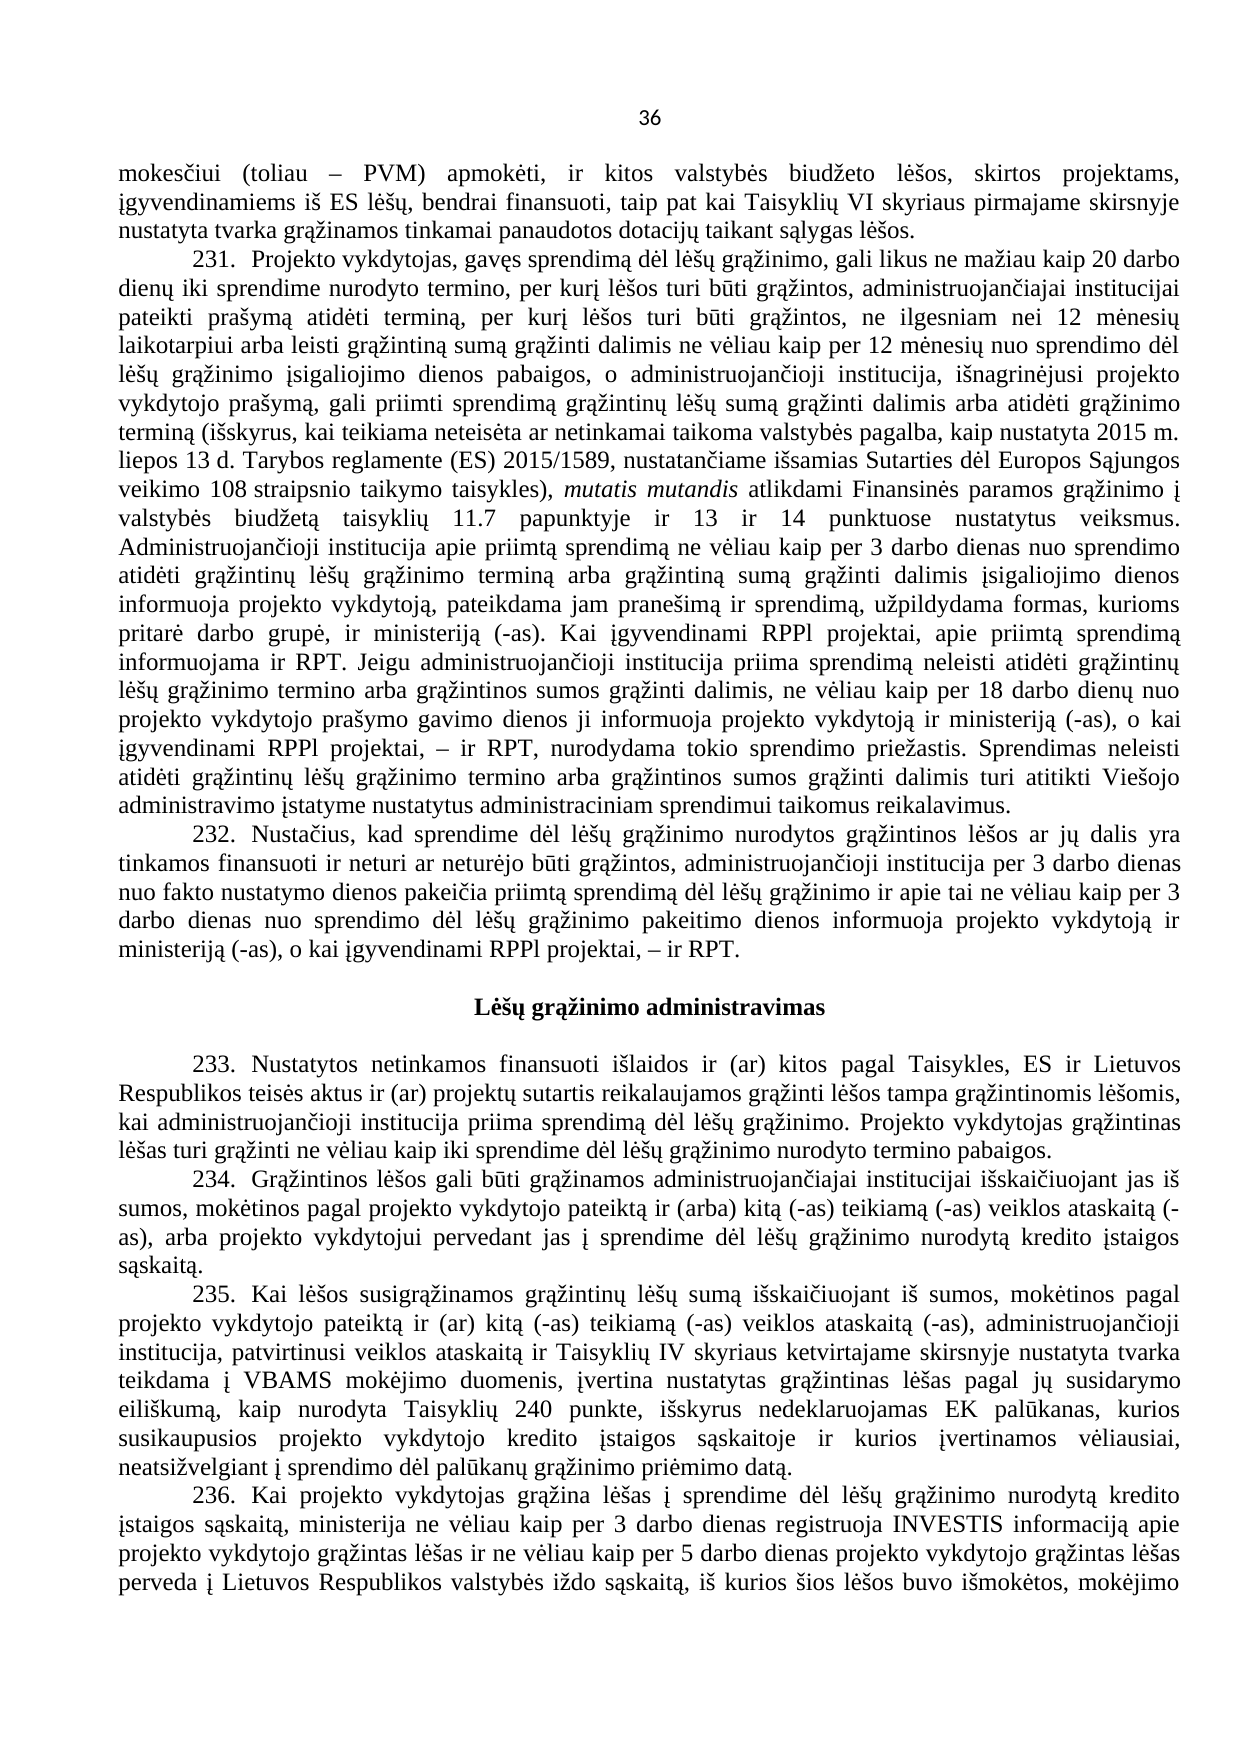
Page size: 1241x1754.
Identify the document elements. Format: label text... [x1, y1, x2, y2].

subtitle Lėšų grąžinimo administravimas [118, 992, 1181, 1020]
text mokesčiui (toliau – PVM) apmokėti, ir kitos valstybės biudžeto lėšos, skirtos projektams, įgyvendinamiems iš ES lėšų, bendrai finansuoti, taip pat kai Taisyklių VI skyriaus pirmajame skirsnyje nustatyta tvarka grąžinamos tinkamai panaudotos dotacijų taikant sąlygas lėšos. [118, 158, 1181, 244]
text 231. Projekto vykdytojas, gavęs sprendimą dėl lėšų grąžinimo, gali likus ne mažiau kaip 20 darbo dienų iki sprendime nurodyto termino, per kurį lėšos turi būti grąžintos, administruojančiajai institucijai pateikti prašymą atidėti terminą, per kurį lėšos turi būti grąžintos, ne ilgesniam nei 12 mėnesių laikotarpiui arba leisti grąžintiną sumą grąžinti dalimis ne vėliau kaip per 12 mėnesių nuo sprendimo dėl lėšų grąžinimo įsigaliojimo dienos pabaigos, o administruojančioji institucija, išnagrinėjusi projekto vykdytojo prašymą, gali priimti sprendimą grąžintinų lėšų sumą grąžinti dalimis arba atidėti grąžinimo terminą (išskyrus, kai teikiama neteisėta ar netinkamai taikoma valstybės pagalba, kaip nustatyta 2015 m. liepos 13 d. Tarybos reglamente (ES) 2015/1589, nustatančiame išsamias Sutarties dėl Europos Sąjungos veikimo 108 straipsnio taikymo taisykles), mutatis mutandis atlikdami Finansinės paramos grąžinimo į valstybės biudžetą taisyklių 11.7 papunktyje ir 13 ir 14 punktuose nustatytus veiksmus. Administruojančioji institucija apie priimtą sprendimą ne vėliau kaip per 3 darbo dienas nuo sprendimo atidėti grąžintinų lėšų grąžinimo terminą arba grąžintiną sumą grąžinti dalimis įsigaliojimo dienos informuoja projekto vykdytoją, pateikdama jam pranešimą ir sprendimą, užpildydama formas, kurioms pritarė darbo grupė, ir ministeriją (-as). Kai įgyvendinami RPPl projektai, apie priimtą sprendimą informuojama ir RPT. Jeigu administruojančioji institucija priima sprendimą neleisti atidėti grąžintinų lėšų grąžinimo termino arba grąžintinos sumos grąžinti dalimis, ne vėliau kaip per 18 darbo dienų nuo projekto vykdytojo prašymo gavimo dienos ji informuoja projekto vykdytoją ir ministeriją (-as), o kai įgyvendinami RPPl projektai, – ir RPT, nurodydama tokio sprendimo priežastis. Sprendimas neleisti atidėti grąžintinų lėšų grąžinimo termino arba grąžintinos sumos grąžinti dalimis turi atitikti Viešojo administravimo įstatyme nustatytus administraciniam sprendimui taikomus reikalavimus. [118, 244, 1181, 819]
text 233. Nustatytos netinkamos finansuoti išlaidos ir (ar) kitos pagal Taisykles, ES ir Lietuvos Respublikos teisės aktus ir (ar) projektų sutartis reikalaujamos grąžinti lėšos tampa grąžintinomis lėšomis, kai administruojančioji institucija priima sprendimą dėl lėšų grąžinimo. Projekto vykdytojas grąžintinas lėšas turi grąžinti ne vėliau kaip iki sprendime dėl lėšų grąžinimo nurodyto termino pabaigos. [118, 1049, 1181, 1164]
text 236. Kai projekto vykdytojas grąžina lėšas į sprendime dėl lėšų grąžinimo nurodytą kredito įstaigos sąskaitą, ministerija ne vėliau kaip per 3 darbo dienas registruoja INVESTIS informaciją apie projekto vykdytojo grąžintas lėšas ir ne vėliau kaip per 5 darbo dienas projekto vykdytojo grąžintas lėšas perveda į Lietuvos Respublikos valstybės iždo sąskaitą, iš kurios šios lėšos buvo išmokėtos, mokėjimo [118, 1480, 1181, 1595]
text 234. Grąžintinos lėšos gali būti grąžinamos administruojančiajai institucijai išskaičiuojant jas iš sumos, mokėtinos pagal projekto vykdytojo pateiktą ir (arba) kitą (-as) teikiamą (-as) veiklos ataskaitą (-as), arba projekto vykdytojui pervedant jas į sprendime dėl lėšų grąžinimo nurodytą kredito įstaigos sąskaitą. [118, 1164, 1181, 1279]
text 235. Kai lėšos susigrąžinamos grąžintinų lėšų sumą išskaičiuojant iš sumos, mokėtinos pagal projekto vykdytojo pateiktą ir (ar) kitą (-as) teikiamą (-as) veiklos ataskaitą (-as), administruojančioji institucija, patvirtinusi veiklos ataskaitą ir Taisyklių IV skyriaus ketvirtajame skirsnyje nustatyta tvarka teikdama į VBAMS mokėjimo duomenis, įvertina nustatytas grąžintinas lėšas pagal jų susidarymo eiliškumą, kaip nurodyta Taisyklių 240 punkte, išskyrus nedeklaruojamas EK palūkanas, kurios susikaupusios projekto vykdytojo kredito įstaigos sąskaitoje ir kurios įvertinamos vėliausiai, neatsižvelgiant į sprendimo dėl palūkanų grąžinimo priėmimo datą. [118, 1279, 1181, 1480]
text 232. Nustačius, kad sprendime dėl lėšų grąžinimo nurodytos grąžintinos lėšos ar jų dalis yra tinkamos finansuoti ir neturi ar neturėjo būti grąžintos, administruojančioji institucija per 3 darbo dienas nuo fakto nustatymo dienos pakeičia priimtą sprendimą dėl lėšų grąžinimo ir apie tai ne vėliau kaip per 3 darbo dienas nuo sprendimo dėl lėšų grąžinimo pakeitimo dienos informuoja projekto vykdytoją ir ministeriją (-as), o kai įgyvendinami RPPl projektai, – ir RPT. [118, 819, 1181, 963]
